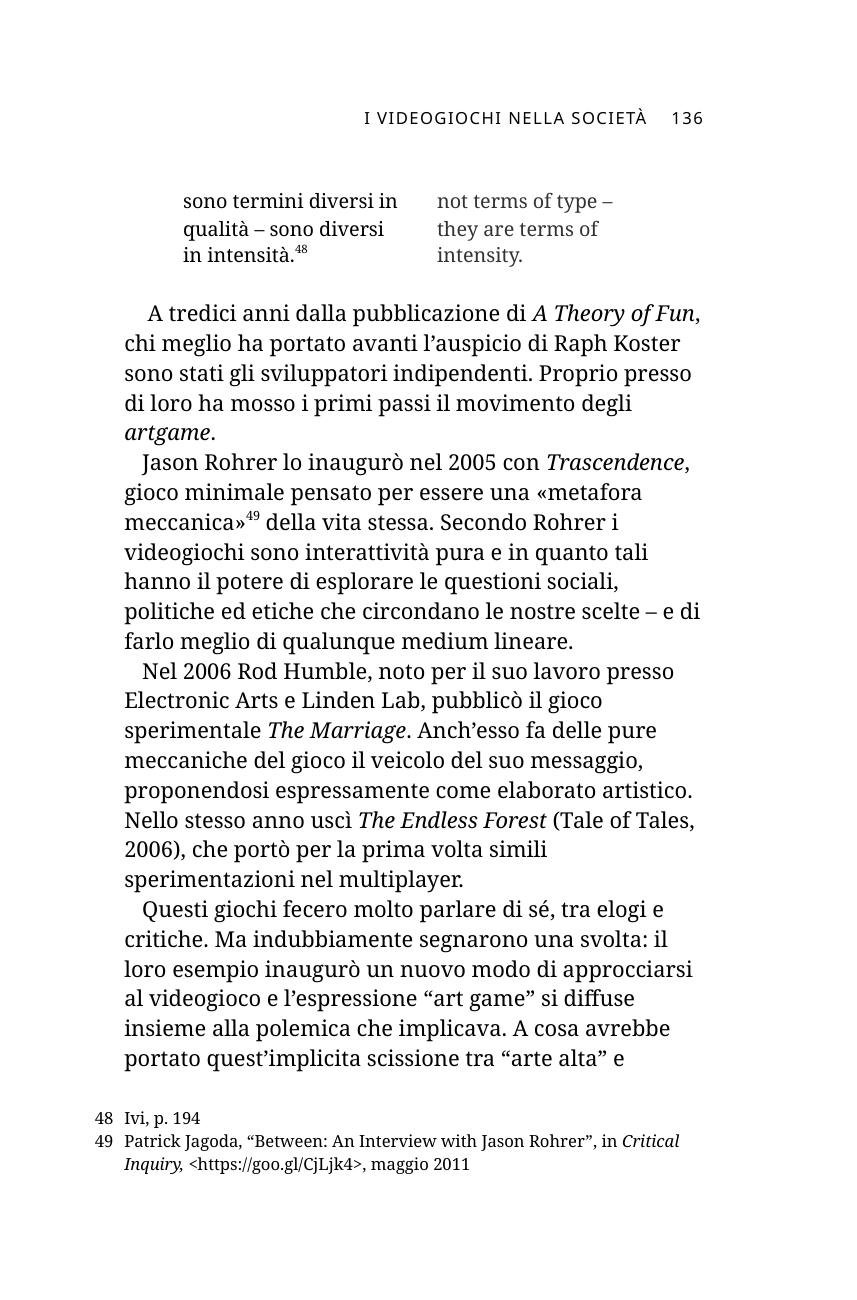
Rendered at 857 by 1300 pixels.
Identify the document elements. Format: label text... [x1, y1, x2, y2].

text Nel 2006 Rod Humble, noto per il suo lavoro presso Electronic Arts e Linden Lab, pubblicò il gioco sperimentale The Marriage. Anch’esso fa delle pure meccaniche del gioco il veicolo del suo messaggio, proponendosi espressamente come elaborato artistico. Nello stesso anno uscì The Endless Forest (Tale of Tales, 2006), che portò per la prima volta simili sperimentazioni nel multiplayer. [124, 656, 703, 894]
text Questi giochi fecero molto parlare di sé, tra elogi e critiche. Ma indubbiamente segnarono una svolta: il loro esempio inaugurò un nuovo modo di approcciarsi al videogioco e l’espressione “art game” si diffuse insieme alla polemica che implicava. A cosa avrebbe portato quest’implicita scissione tra “arte alta” e [124, 894, 703, 1073]
text Jason Rohrer lo inaugurò nel 2005 con Trascendence, gioco minimale pensato per essere una «metafora meccanica» della vita stessa. Secondo Rohrer i videogiochi sono interattività pura e in quanto tali hanno il potere di esplorare le questioni sociali, politiche ed etiche che circondano le nostre scelte – e di farlo meglio di qualunque medium lineare. [124, 447, 703, 656]
text Patrick Jagoda, “Between: An Interview with Jason Rohrer”, in Critical Inquiry, <https://goo.gl/CjLjk4>, maggio 2011 [94, 1130, 703, 1175]
table_header sono termini diversi in qualità – sono diversi in intensità. [177, 159, 419, 298]
text A tredici anni dalla pubblicazione di A Theory of Fun, chi meglio ha portato avanti l’auspicio di Raph Koster sono stati gli sviluppatori indipendenti. Proprio presso di loro ha mosso i primi passi il movimento degli artgame. [124, 298, 703, 447]
table_header not terms of type – they are terms of intensity. [419, 159, 649, 298]
